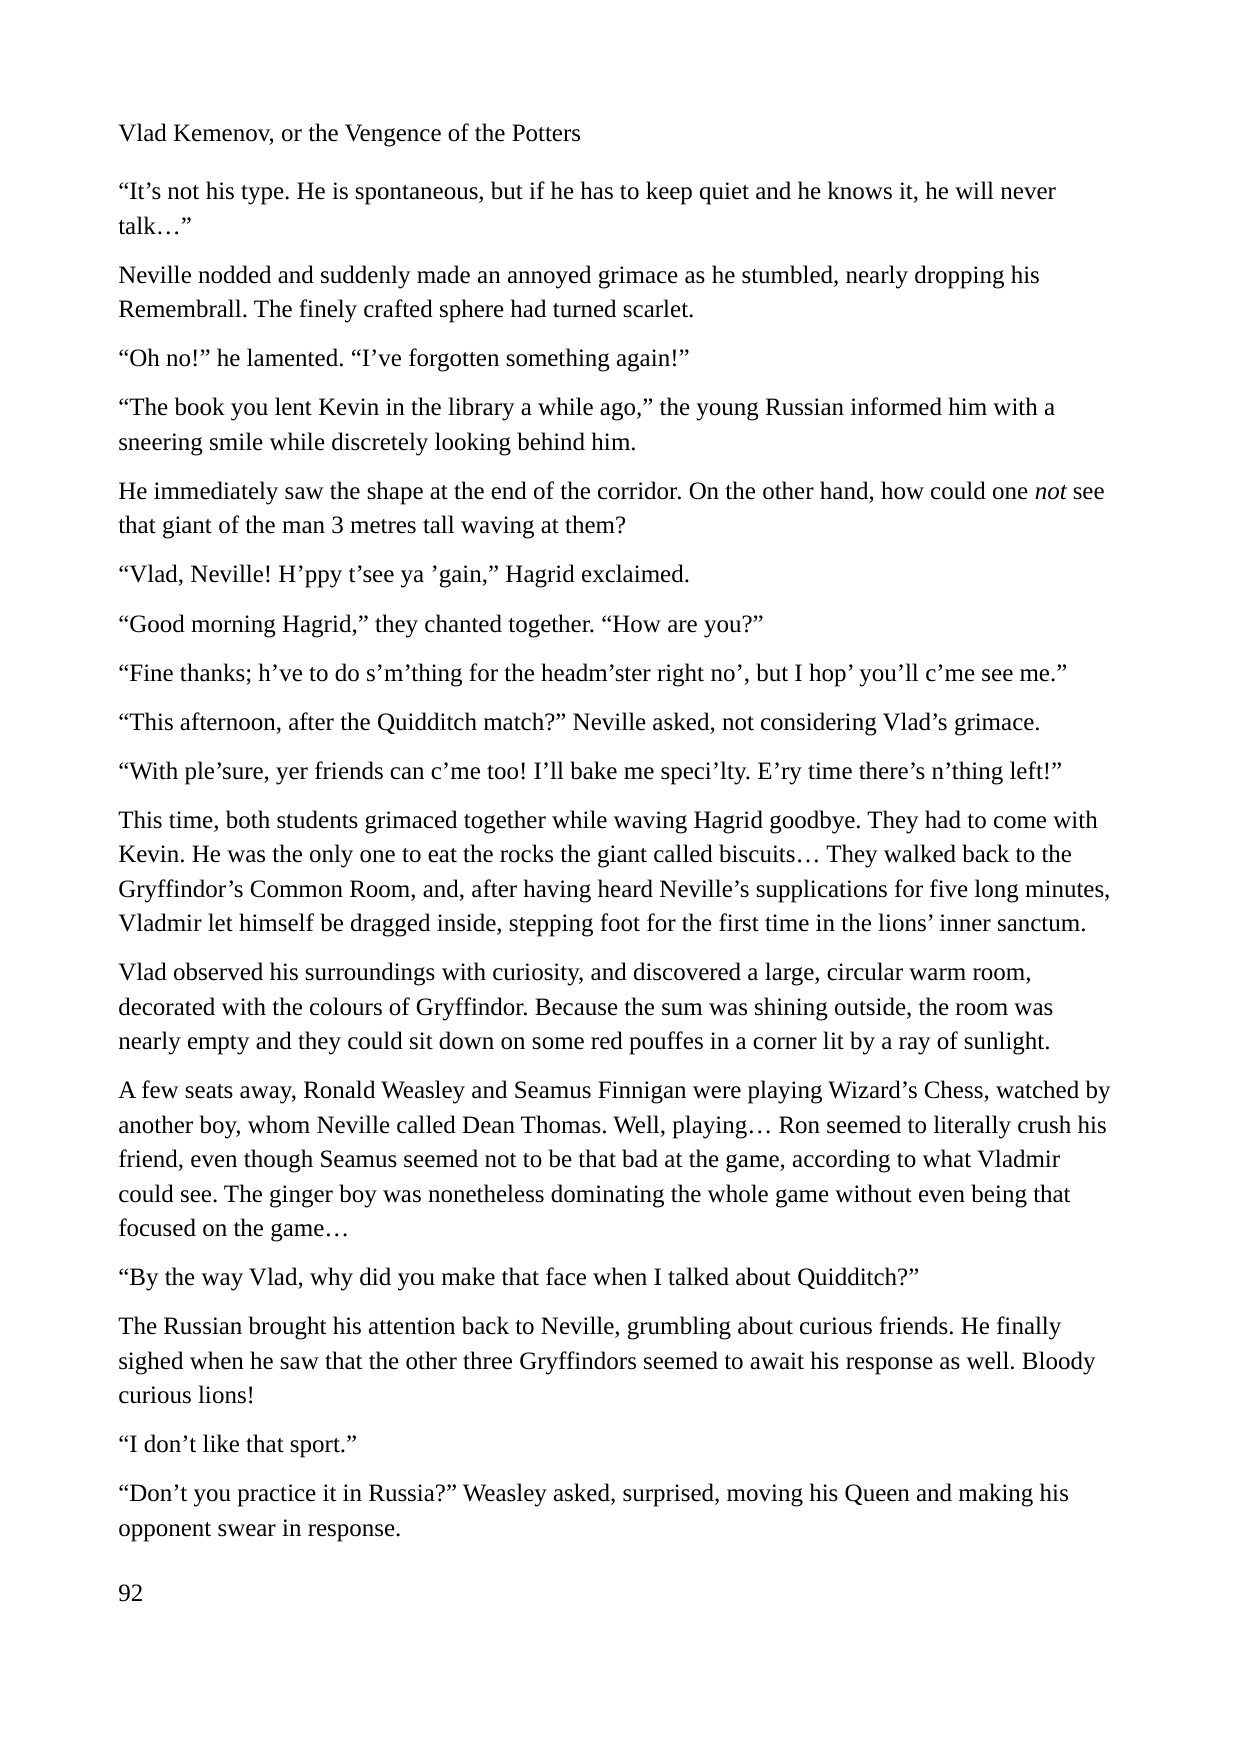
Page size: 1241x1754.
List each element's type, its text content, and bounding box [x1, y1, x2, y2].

text “By the way Vlad, why did you make that face when I talked about Quidditch?” [118, 1262, 1122, 1291]
text The Russian brought his attention back to Neville, grumbling about curious friends. He finally sighed when he saw that the other three Gryffindors seemed to await his response as well. Bloody curious lions! [118, 1311, 1122, 1409]
text This time, both students grimaced together while waving Hagrid goodbye. They had to come with Kevin. He was the only one to eat the rocks the giant called biscuits… They walked back to the Gryffindor’s Common Room, and, after having heard Neville’s supplications for five long minutes, Vladmir let himself be dragged inside, stepping foot for the first time in the lions’ inner sanctum. [118, 805, 1122, 937]
text “Fine thanks; h’ve to do s’m’thing for the headm’ster right no’, but I hop’ you’ll c’me see me.” [118, 658, 1122, 686]
text “It’s not his type. He is spontaneous, but if he has to keep quiet and he knows it, he will never talk…” [118, 176, 1122, 239]
text “Vlad, Neville! H’ppy t’see ya ’gain,” Hagrid exclaimed. [118, 559, 1122, 588]
text “Don’t you practice it in Russia?” Weasley asked, surprised, moving his Queen and making his opponent swear in response. [118, 1478, 1122, 1542]
text “Oh no!” he lamented. “I’ve forgotten something again!” [118, 343, 1122, 372]
text “I don’t like that sport.” [118, 1429, 1122, 1458]
text He immediately saw the shape at the end of the corridor. On the other hand, how could one not see that giant of the man 3 metres tall waving at them? [118, 476, 1122, 539]
text “The book you lent Kevin in the library a while ago,” the young Russian informed him with a sneering smile while discretely looking behind him. [118, 392, 1122, 456]
text “Good morning Hagrid,” they chanted together. “How are you?” [118, 609, 1122, 637]
text A few seats away, Ronald Weasley and Seamus Finnigan were playing Wizard’s Chess, watched by another boy, whom Neville called Dean Thomas. Well, playing… Ron seemed to literally crush his friend, even though Seamus seemed not to be that bad at the game, according to what Vladmir could see. The ginger boy was nonetheless dominating the whole game without even being that focused on the game… [118, 1075, 1122, 1242]
text “This afternoon, after the Quidditch match?” Neville asked, not considering Vlad’s grimace. [118, 707, 1122, 736]
text Neville nodded and suddenly made an annoyed grimace as he stumbled, nearly dropping his Remembrall. The finely crafted sphere had turned scarlet. [118, 260, 1122, 323]
text “With ple’sure, yer friends can c’me too! I’ll bake me speci’lty. E’ry time there’s n’thing left!” [118, 756, 1122, 784]
text Vlad observed his surroundings with curiosity, and discovered a large, circular warm room, decorated with the colours of Gryffindor. Because the sum was shining outside, the room was nearly empty and they could sit down on some red pouffes in a corner lit by a ray of sunlight. [118, 957, 1122, 1055]
